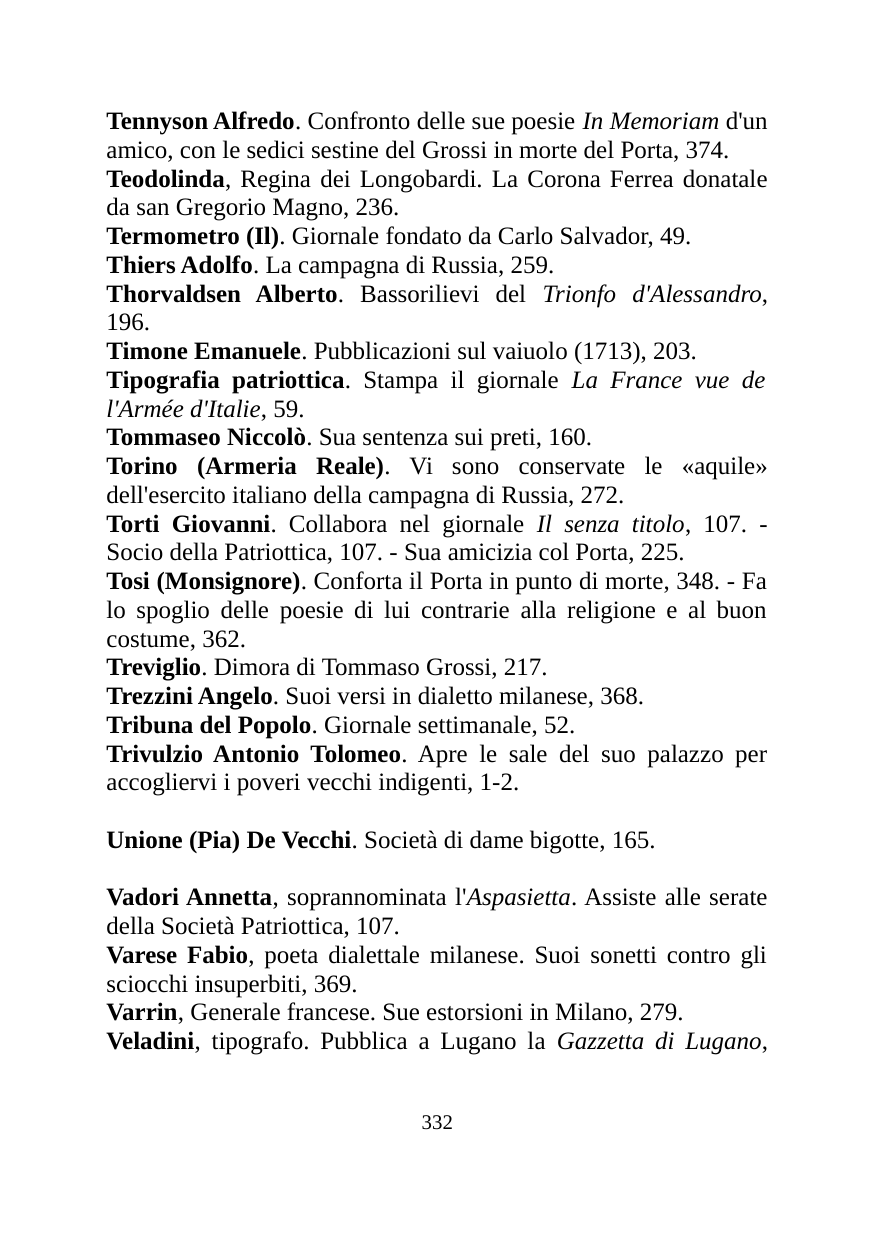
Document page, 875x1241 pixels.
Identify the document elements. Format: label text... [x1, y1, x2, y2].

text Trezzini Angelo. Suoi versi in dialetto milanese, 368. [106, 681, 768, 710]
text Vadori Annetta, soprannominata l'Aspasietta. Assiste alle serate della Società Patriottica, 107. [106, 882, 768, 940]
text Tribuna del Popolo. Giornale settimanale, 52. [106, 710, 768, 739]
text Varrin, Generale francese. Sue estorsioni in Milano, 279. [106, 997, 768, 1026]
text Torti Giovanni. Collabora nel giornale Il senza titolo, 107. - Socio della Patriottica, 107. - Sua amicizia col Porta, 225. [106, 509, 768, 566]
text Tosi (Monsignore). Conforta il Porta in punto di morte, 348. - Fa lo spoglio delle poesie di lui contrarie alla religione e al buon costume, 362. [106, 566, 768, 652]
text Treviglio. Dimora di Tommaso Grossi, 217. [106, 652, 768, 681]
text Unione (Pia) De Vecchi. Società di dame bigotte, 165. [106, 825, 768, 854]
text Teodolinda, Regina dei Longobardi. La Corona Ferrea donatale da san Gregorio Magno, 236. [106, 164, 768, 221]
text Veladini, tipografo. Pubblica a Lugano la Gazzetta di Lugano, [106, 1026, 768, 1055]
text Tennyson Alfredo. Confronto delle sue poesie In Memoriam d'un amico, con le sedici sestine del Grossi in morte del Porta, 374. [106, 106, 768, 164]
text Thiers Adolfo. La campagna di Russia, 259. [106, 250, 768, 279]
text Tipografia patriottica. Stampa il giornale La France vue de l'Armée d'Italie, 59. [106, 365, 768, 422]
text Trivulzio Antonio Tolomeo. Apre le sale del suo palazzo per accogliervi i poveri vecchi indigenti, 1-2. [106, 739, 768, 796]
text Torino (Armeria Reale). Vi sono conservate le «aquile» dell'esercito italiano della campagna di Russia, 272. [106, 451, 768, 509]
text Tommaseo Niccolò. Sua sentenza sui preti, 160. [106, 422, 768, 451]
text Termometro (Il). Giornale fondato da Carlo Salvador, 49. [106, 221, 768, 250]
text Thorvaldsen Alberto. Bassorilievi del Trionfo d'Alessandro, 196. [106, 279, 768, 336]
text Varese Fabio, poeta dialettale milanese. Suoi sonetti contro gli sciocchi insuperbiti, 369. [106, 940, 768, 997]
text Timone Emanuele. Pubblicazioni sul vaiuolo (1713), 203. [106, 336, 768, 365]
